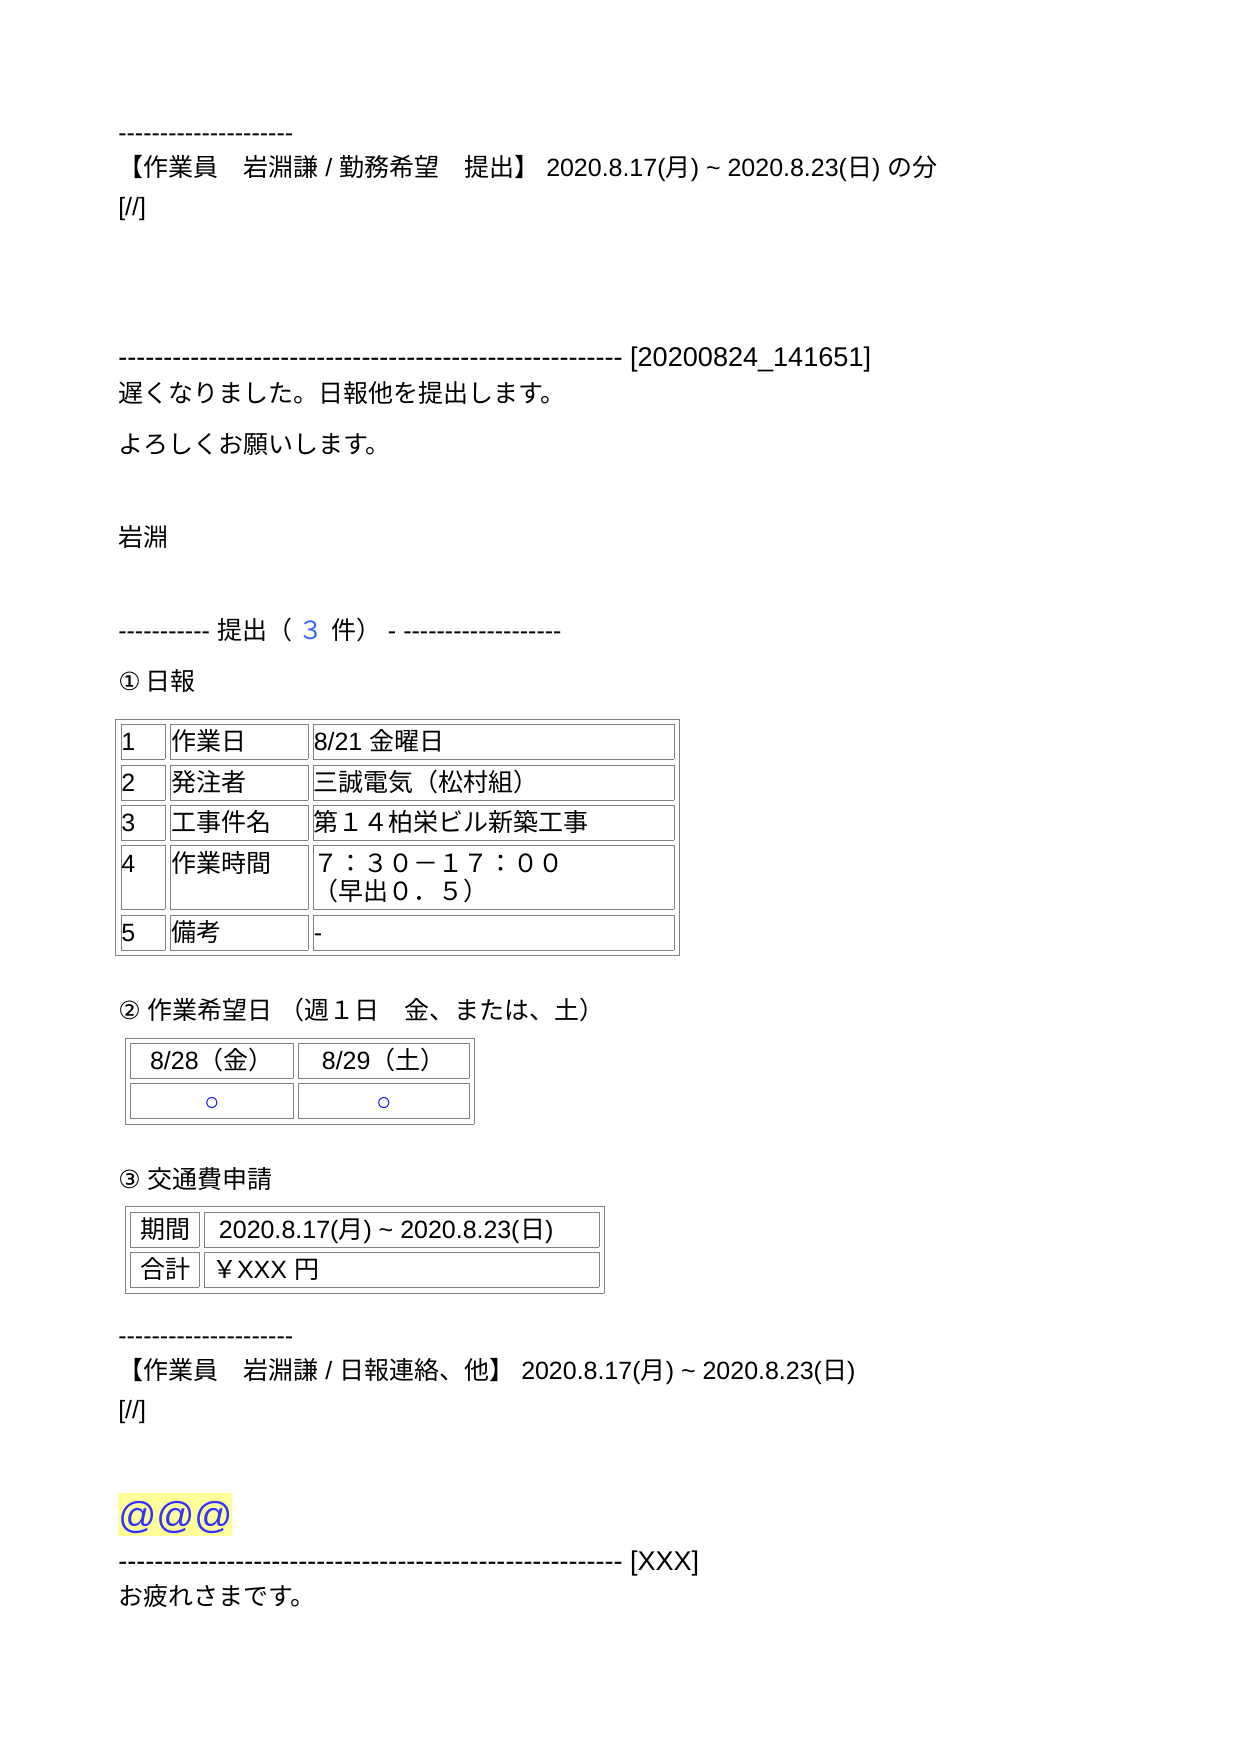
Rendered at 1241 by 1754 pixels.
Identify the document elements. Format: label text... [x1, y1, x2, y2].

table_cell 合計 [128, 1247, 202, 1287]
table_cell 発注者 [168, 759, 310, 799]
text --------------------- [118, 1321, 1122, 1350]
table_header 8/28（金） [128, 1039, 296, 1078]
table_cell 2 [118, 759, 168, 799]
table_cell 備考 [168, 909, 310, 949]
text @@@ [118, 1493, 1122, 1536]
table_cell 三誠電気（松村組） [310, 759, 677, 799]
text お疲れさまです。 [118, 1582, 1122, 1611]
text よろしくお願いします。 [118, 430, 1122, 459]
table_cell 3 [118, 800, 168, 840]
table_cell - [310, 909, 677, 949]
table_cell 5 [118, 909, 168, 949]
table_cell ７：３０－１７：００ （早出０．５） [310, 840, 677, 909]
table_cell 第１４柏栄ビル新築工事 [310, 800, 677, 840]
text ----------- 提出（ ３ 件） - ------------------- [118, 616, 1122, 644]
text 【作業員 岩淵謙 / 勤務希望 提出】 2020.8.17(月) ~ 2020.8.23(日) の分 [118, 153, 1122, 181]
text ② 作業希望日 （週１日 金、または、土） [118, 996, 1122, 1025]
table_cell 作業時間 [168, 840, 310, 909]
text ③ 交通費申請 [118, 1165, 1122, 1194]
table_cell ￥XXX 円 [202, 1247, 602, 1287]
text ①日報 [118, 667, 1122, 696]
table_header 期間 [128, 1207, 202, 1247]
table_cell ○ [128, 1078, 296, 1118]
table_header 8/29（土） [296, 1039, 471, 1078]
table_header 1 [118, 720, 168, 759]
text -------------------------------------------------------- [XXX] [118, 1544, 1122, 1576]
table_cell ○ [296, 1078, 471, 1118]
table_cell 4 [118, 840, 168, 909]
table_cell - [314, 916, 674, 949]
text [//] [118, 192, 1122, 221]
table_header 8/21 金曜日 [310, 720, 677, 759]
text -------------------------------------------------------- [20200824_141651] [118, 341, 1122, 373]
text 【作業員 岩淵謙 / 日報連絡、他】 2020.8.17(月) ~ 2020.8.23(日) [118, 1356, 1122, 1384]
text 岩淵 [118, 523, 1122, 552]
table_cell 工事件名 [168, 800, 310, 840]
text [//] [118, 1395, 1122, 1424]
table_header 作業日 [168, 720, 310, 759]
text --------------------- [118, 118, 1122, 147]
text 遅くなりました。日報他を提出します。 [118, 379, 1122, 408]
table_header 2020.8.17(月) ~ 2020.8.23(日) [202, 1207, 602, 1247]
